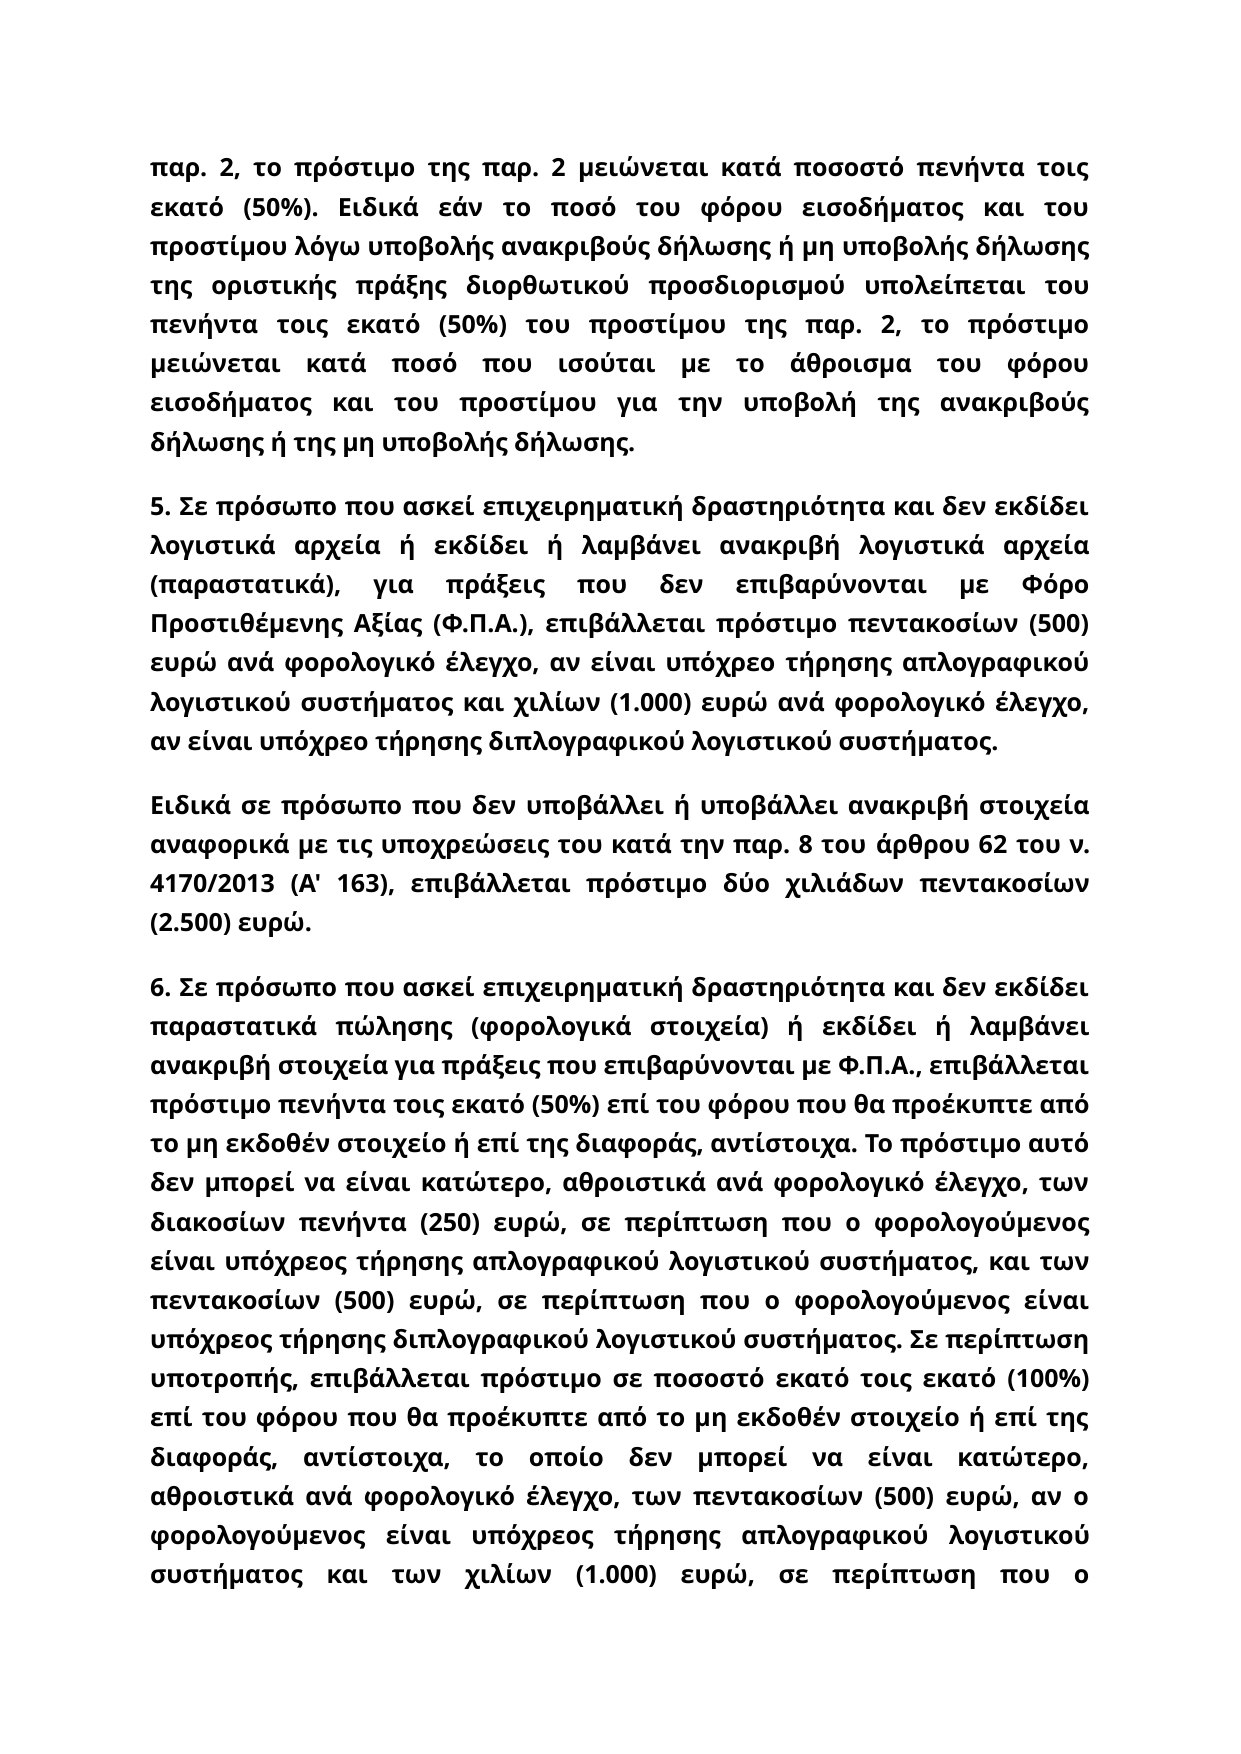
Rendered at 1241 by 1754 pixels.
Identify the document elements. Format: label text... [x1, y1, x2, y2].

text Ειδικά σε πρόσωπο που δεν υποβάλλει ή υποβάλλει ανακριβή στοιχεία αναφορικά με τις υποχρεώσεις του κατά την παρ. 8 του άρθρου 62 του ν. 4170/2013 (Α' 163), επιβάλλεται πρόστιμο δύο χιλιάδων πεντακοσίων (2.500) ευρώ. [150, 787, 1090, 939]
text 5. Σε πρόσωπο που ασκεί επιχειρηματική δραστηριότητα και δεν εκδίδει λογιστικά αρχεία ή εκδίδει ή λαμβάνει ανακριβή λογιστικά αρχεία (παραστατικά), για πράξεις που δεν επιβαρύνονται με Φόρο Προστιθέμενης Αξίας (Φ.Π.Α.), επιβάλλεται πρόστιμο πεντακοσίων (500) ευρώ ανά φορολογικό έλεγχο, αν είναι υπόχρεο τήρησης απλογραφικού λογιστικού συστήματος και χιλίων (1.000) ευρώ ανά φορολογικό έλεγχο, αν είναι υπόχρεο τήρησης διπλογραφικού λογιστικού συστήματος. [150, 488, 1090, 757]
text παρ. 2, το πρόστιμο της παρ. 2 μειώνεται κατά ποσοστό πενήντα τοις εκατό (50%). Ειδικά εάν το ποσό του φόρου εισοδήματος και του προστίμου λόγω υποβολής ανακριβούς δήλωσης ή μη υποβολής δήλωσης της οριστικής πράξης διορθωτικού προσδιορισμού υπολείπεται του πενήντα τοις εκατό (50%) του προστίμου της παρ. 2, το πρόστιμο μειώνεται κατά ποσό που ισούται με το άθροισμα του φόρου εισοδήματος και του προστίμου για την υποβολή της ανακριβούς δήλωσης ή της μη υποβολής δήλωσης. [150, 150, 1090, 458]
text 6. Σε πρόσωπο που ασκεί επιχειρηματική δραστηριότητα και δεν εκδίδει παραστατικά πώλησης (φορολογικά στοιχεία) ή εκδίδει ή λαμβάνει ανακριβή στοιχεία για πράξεις που επιβαρύνονται με Φ.Π.Α., επιβάλλεται πρόστιμο πενήντα τοις εκατό (50%) επί του φόρου που θα προέκυπτε από το μη εκδοθέν στοιχείο ή επί της διαφοράς, αντίστοιχα. Το πρόστιμο αυτό δεν μπορεί να είναι κατώτερο, αθροιστικά ανά φορολογικό έλεγχο, των διακοσίων πενήντα (250) ευρώ, σε περίπτωση που ο φορολογούμενος είναι υπόχρεος τήρησης απλογραφικού λογιστικού συστήματος, και των πεντακοσίων (500) ευρώ, σε περίπτωση που ο φορολογούμενος είναι υπόχρεος τήρησης διπλογραφικού λογιστικού συστήματος. Σε περίπτωση υποτροπής, επιβάλλεται πρόστιμο σε ποσοστό εκατό τοις εκατό (100%) επί του φόρου που θα προέκυπτε από το μη εκδοθέν στοιχείο ή επί της διαφοράς, αντίστοιχα, το οποίο δεν μπορεί να είναι κατώτερο, αθροιστικά ανά φορολογικό έλεγχο, των πεντακοσίων (500) ευρώ, αν ο φορολογούμενος είναι υπόχρεος τήρησης απλογραφικού λογιστικού συστήματος και των χιλίων (1.000) ευρώ, σε περίπτωση που ο [150, 969, 1090, 1591]
